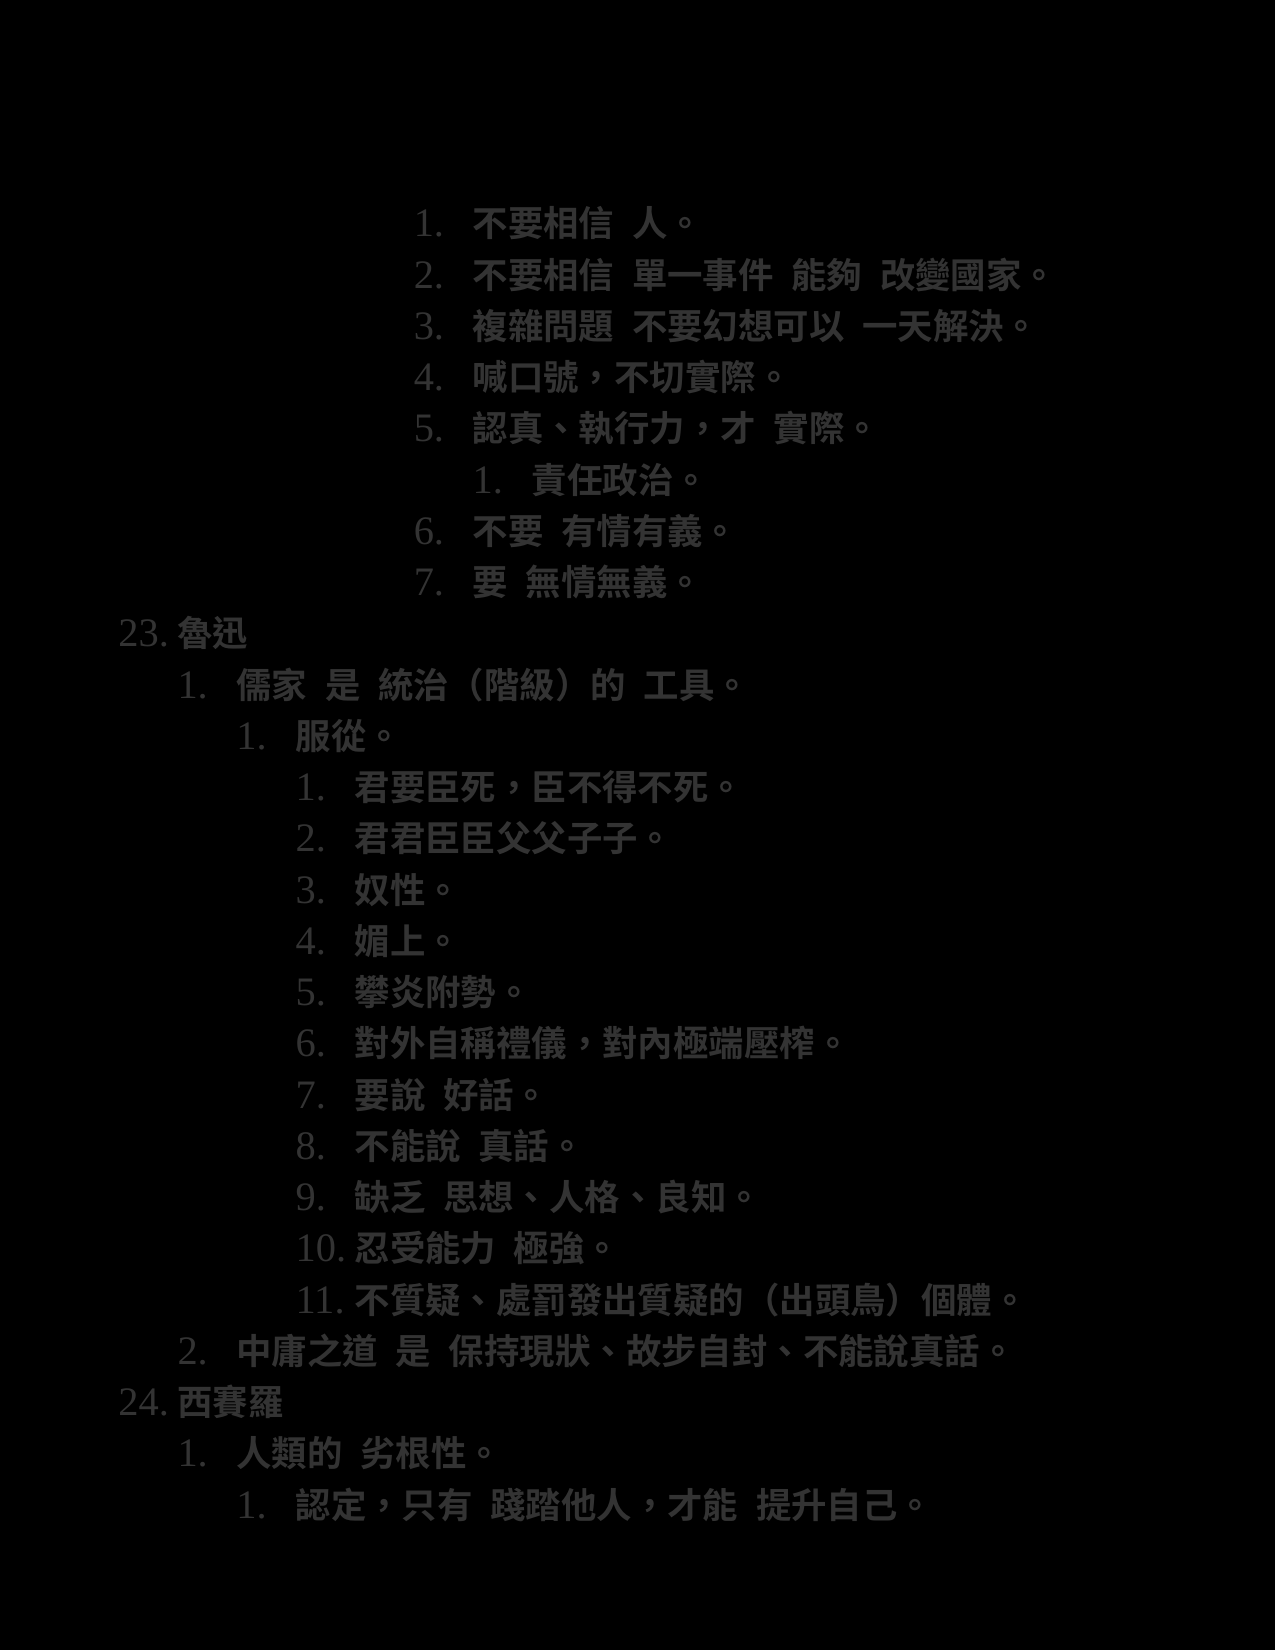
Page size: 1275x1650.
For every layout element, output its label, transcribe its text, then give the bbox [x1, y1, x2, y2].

list 人類的 劣根性。 [177, 1426, 1157, 1477]
list 西賽羅 [118, 1374, 1157, 1426]
list 認定，只有 踐踏他人，才能 提升自己。 [236, 1477, 1157, 1528]
list 魯迅 [118, 606, 1157, 657]
list 君要臣死，臣不得不死。 [295, 759, 1157, 811]
list 君君臣臣父父子子。 [295, 811, 1157, 862]
list 不要 有情有義。 [413, 503, 1157, 554]
list 缺乏 思想、人格、良知。 [295, 1169, 1157, 1221]
list 複雜問題 不要幻想可以 一天解決。 [413, 298, 1157, 349]
list 對外自稱禮儀，對內極端壓榨。 [295, 1016, 1157, 1067]
list 不要相信 單一事件 能夠 改變國家。 [413, 247, 1157, 298]
list 要 無情無義。 [413, 554, 1157, 606]
list 認真、執行力，才 實際。 [413, 401, 1157, 452]
list 要說 好話。 [295, 1067, 1157, 1118]
list 責任政治。 [472, 452, 1157, 503]
list 忍受能力 極強。 [295, 1221, 1157, 1272]
list 媚上。 [295, 913, 1157, 964]
list 儒家 是 統治（階級）的 工具。 [177, 657, 1157, 708]
list 喊口號，不切實際。 [413, 349, 1157, 401]
list 不能說 真話。 [295, 1118, 1157, 1169]
list 不要相信 人。 [413, 196, 1157, 247]
list 攀炎附勢。 [295, 964, 1157, 1016]
list 服從。 [236, 708, 1157, 759]
list 中庸之道 是 保持現狀、故步自封、不能說真話。 [177, 1323, 1157, 1374]
list 不質疑、處罰發出質疑的（出頭鳥）個體。 [295, 1272, 1157, 1323]
list 奴性。 [295, 862, 1157, 913]
